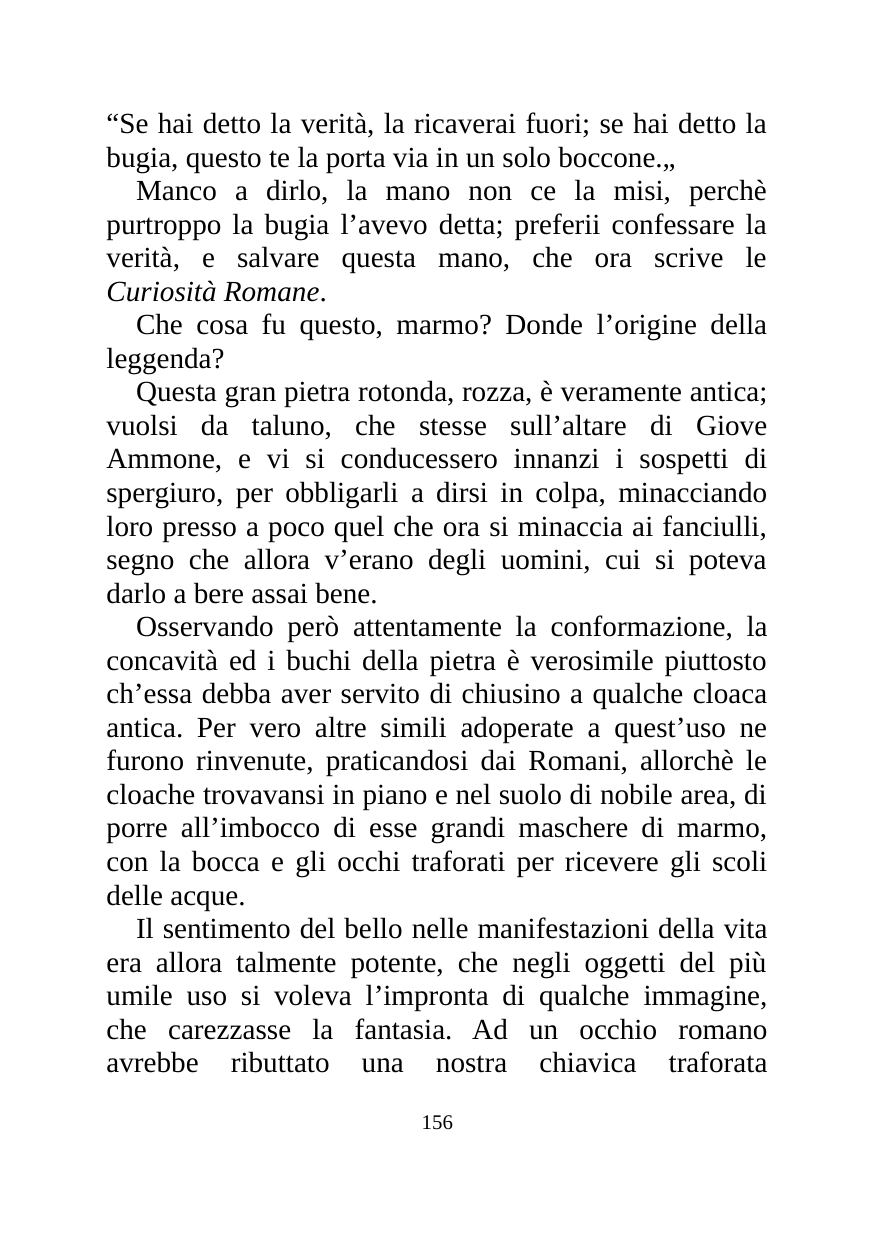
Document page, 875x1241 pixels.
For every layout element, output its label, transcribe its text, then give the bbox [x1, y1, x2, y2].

text Osservando però attentamente la conformazione, la concavità ed i buchi della pietra è verosimile piuttosto ch’essa debba aver servito di chiusino a qualche cloaca antica. Per vero altre simili adoperate a quest’uso ne furono rinvenute, praticandosi dai Romani, allorchè le cloache trovavansi in piano e nel suolo di nobile area, di porre all’imbocco di esse grandi maschere di marmo, con la bocca e gli occhi traforati per ricevere gli scoli delle acque. [106, 609, 768, 911]
text Il sentimento del bello nelle manifestazioni della vita era allora talmente potente, che negli oggetti del più umile uso si voleva l’impronta di qualche immagine, che carezzasse la fantasia. Ad un occhio romano avrebbe ributtato una nostra chiavica traforata [106, 911, 768, 1079]
text Che cosa fu questo, marmo? Donde l’origine della leggenda? [106, 307, 768, 374]
text “Se hai detto la verità, la ricaverai fuori; se hai detto la bugia, questo te la porta via in un solo boccone.„ [106, 106, 768, 173]
text Questa gran pietra rotonda, rozza, è veramente antica; vuolsi da taluno, che stesse sull’altare di Giove Ammone, e vi si conducessero innanzi i sospetti di spergiuro, per obbligarli a dirsi in colpa, minacciando loro presso a poco quel che ora si minaccia ai fanciulli, segno che allora v’erano degli uomini, cui si poteva darlo a bere assai bene. [106, 374, 768, 609]
text Manco a dirlo, la mano non ce la misi, perchè purtroppo la bugia l’avevo detta; preferii confessare la verità, e salvare questa mano, che ora scrive le Curiosità Romane. [106, 173, 768, 307]
